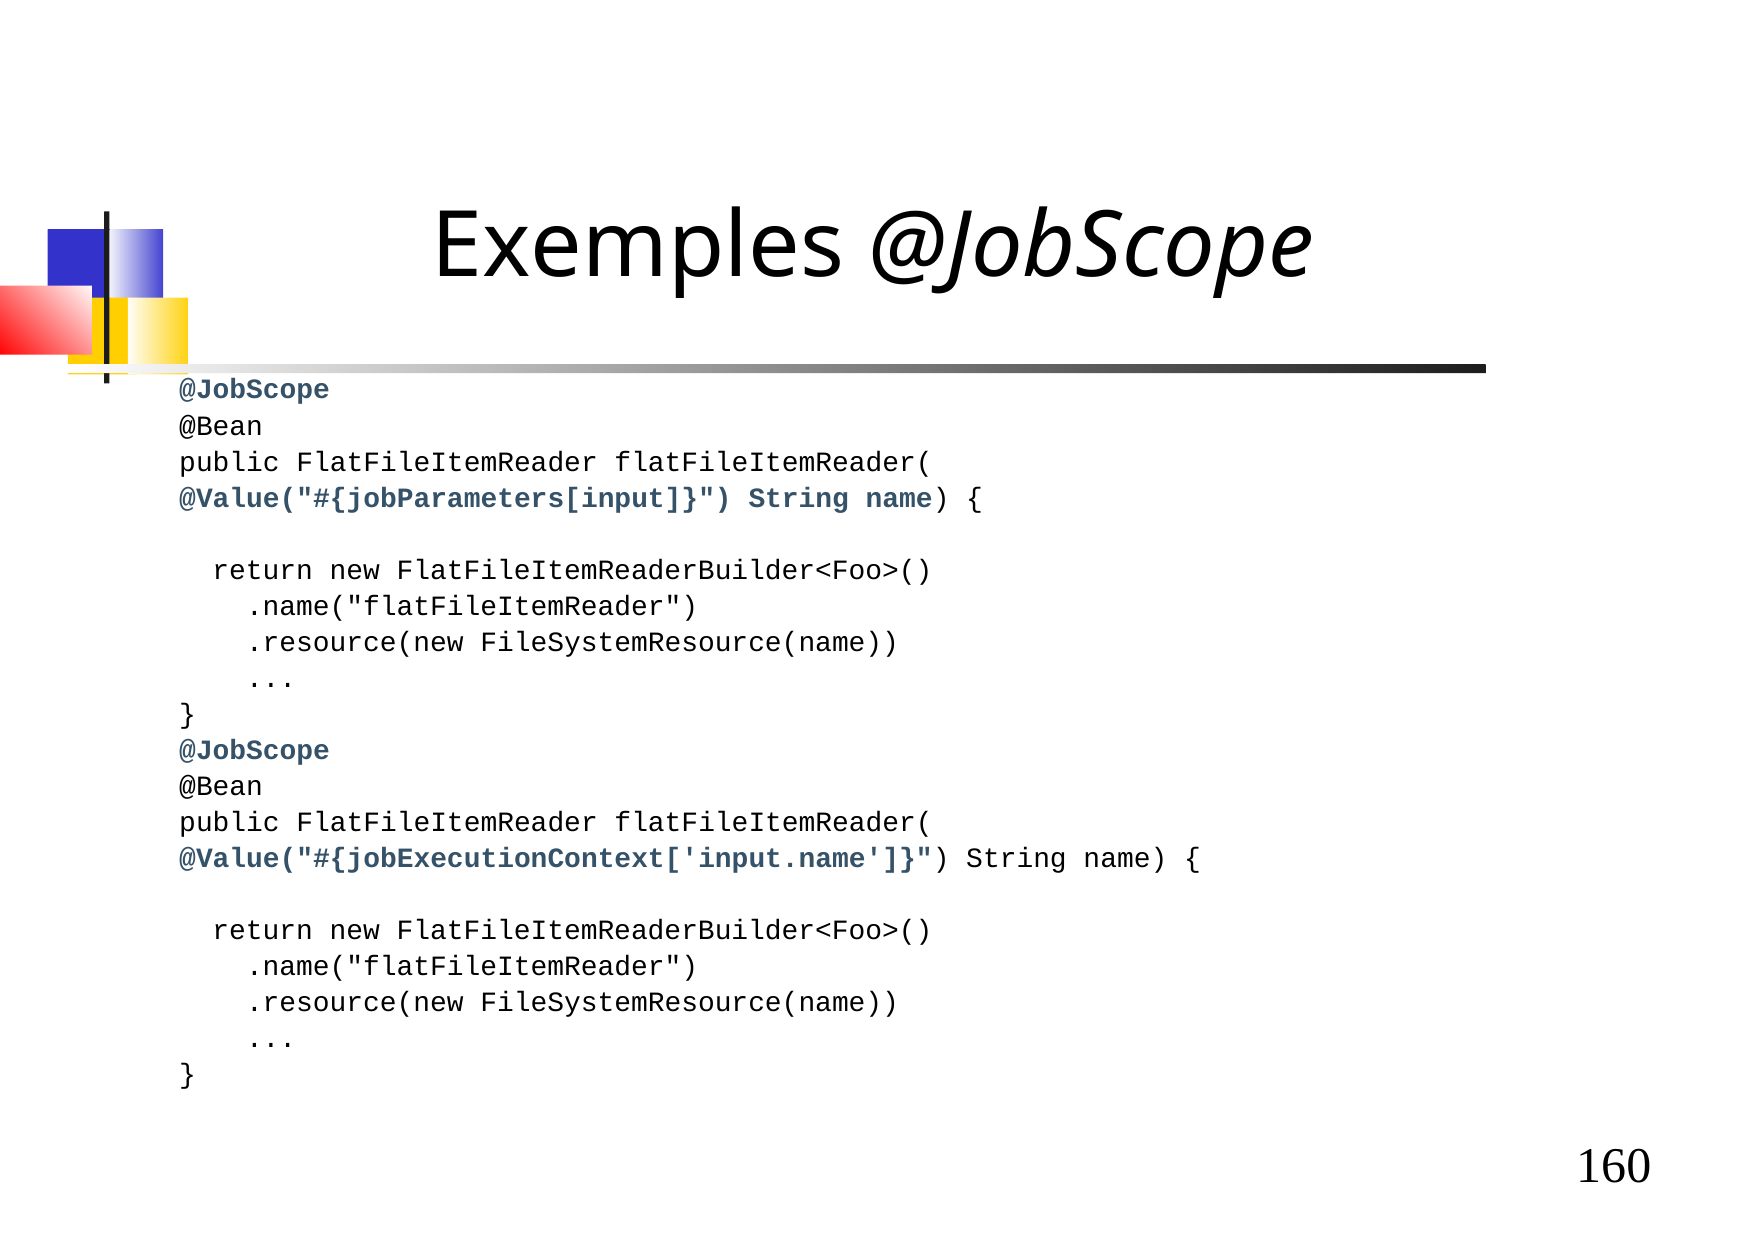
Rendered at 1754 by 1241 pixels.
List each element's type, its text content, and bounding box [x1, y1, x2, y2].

list @JobScope @Bean public FlatFileItemReader flatFileItemReader( @Value("#{jobParameters[input]}") String name) { return new FlatFileItemReaderBuilder<Foo>() .name("flatFileItemReader") .resource(new FileSystemResource(name)) ... } @JobScope @Bean public FlatFileItemReader flatFileItemReader( @Value("#{jobExecutionContext['input.name']}") String name) { return new FlatFileItemReaderBuilder<Foo>() .name("flatFileItemReader") .resource(new FileSystemResource(name)) ... } [179, 371, 1567, 1091]
title Exemples @JobScope [179, 139, 1567, 351]
